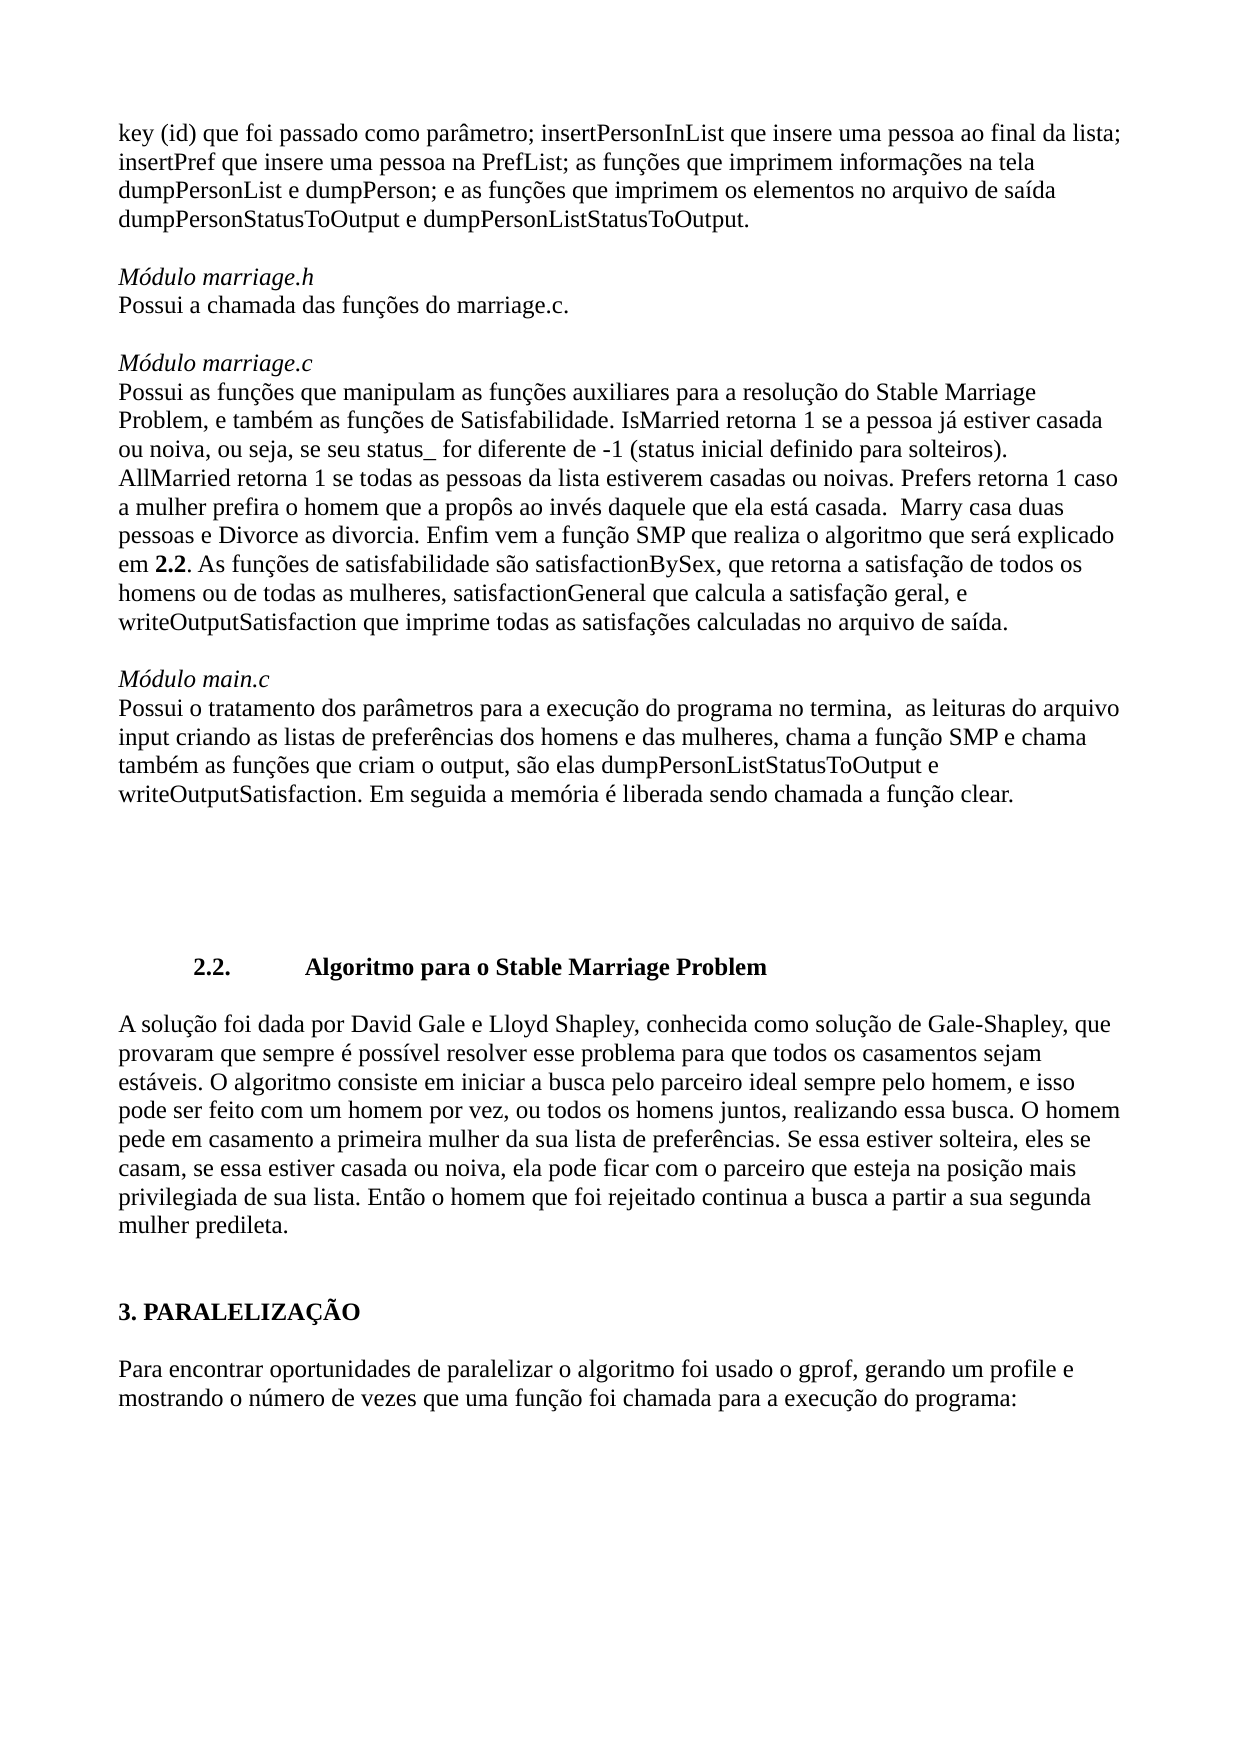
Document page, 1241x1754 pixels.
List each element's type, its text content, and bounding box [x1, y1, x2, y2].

text Módulo marriage.c [118, 348, 1122, 377]
text Módulo marriage.h [118, 262, 1122, 291]
text pede em casamento a primeira mulher da sua lista de preferências. Se essa estiver solteira, eles se [118, 1124, 1122, 1153]
text Possui o tratamento dos parâmetros para a execução do programa no termina, as leituras do arquivo input criando as listas de preferências dos homens e das mulheres, chama a função SMP e chama também as funções que criam o output, são elas dumpPersonListStatusToOutput e writeOutputSatisfaction. Em seguida a memória é liberada sendo chamada a função clear. [118, 693, 1122, 808]
text casam, se essa estiver casada ou noiva, ela pode ficar com o parceiro que esteja na posição mais privilegiada de sua lista. Então o homem que foi rejeitado continua a busca a partir a sua segunda mulher predileta. [118, 1153, 1122, 1239]
text Módulo main.c [118, 664, 1122, 693]
text pode ser feito com um homem por vez, ou todos os homens juntos, realizando essa busca. O homem [118, 1096, 1122, 1124]
text provaram que sempre é possível resolver esse problema para que todos os casamentos sejam [118, 1038, 1122, 1067]
text Possui a chamada das funções do marriage.c. [118, 291, 1122, 319]
text estáveis. O algoritmo consiste em iniciar a busca pelo parceiro ideal sempre pelo homem, e isso [118, 1067, 1122, 1096]
text Para encontrar oportunidades de paralelizar o algoritmo foi usado o gprof, gerando um profile e mostrando o número de vezes que uma função foi chamada para a execução do programa: [118, 1354, 1122, 1412]
list Algoritmo para o Stable Marriage Problem [193, 952, 1122, 981]
text Possui as funções que manipulam as funções auxiliares para a resolução do Stable Marriage Problem, e também as funções de Satisfabilidade. IsMarried retorna 1 se a pessoa já estiver casada ou noiva, ou seja, se seu status_ for diferente de -1 (status inicial definido para solteiros). AllMarried retorna 1 se todas as pessoas da lista estiverem casadas ou noivas. Prefers retorna 1 caso a mulher prefira o homem que a propôs ao invés daquele que ela está casada. Marry casa duas pessoas e Divorce as divorcia. Enfim vem a função SMP que realiza o algoritmo que será explicado em 2.2. As funções de satisfabilidade são satisfactionBySex, que retorna a satisfação de todos os homens ou de todas as mulheres, satisfactionGeneral que calcula a satisfação geral, e writeOutputSatisfaction que imprime todas as satisfações calculadas no arquivo de saída. [118, 377, 1122, 636]
text 3. PARALELIZAÇÃO [118, 1297, 1122, 1326]
text A solução foi dada por David Gale e Lloyd Shapley, conhecida como solução de Gale-Shapley, que [118, 1009, 1122, 1038]
text key (id) que foi passado como parâmetro; insertPersonInList que insere uma pessoa ao final da lista; insertPref que insere uma pessoa na PrefList; as funções que imprimem informações na tela dumpPersonList e dumpPerson; e as funções que imprimem os elementos no arquivo de saída dumpPersonStatusToOutput e dumpPersonListStatusToOutput. [118, 118, 1122, 233]
